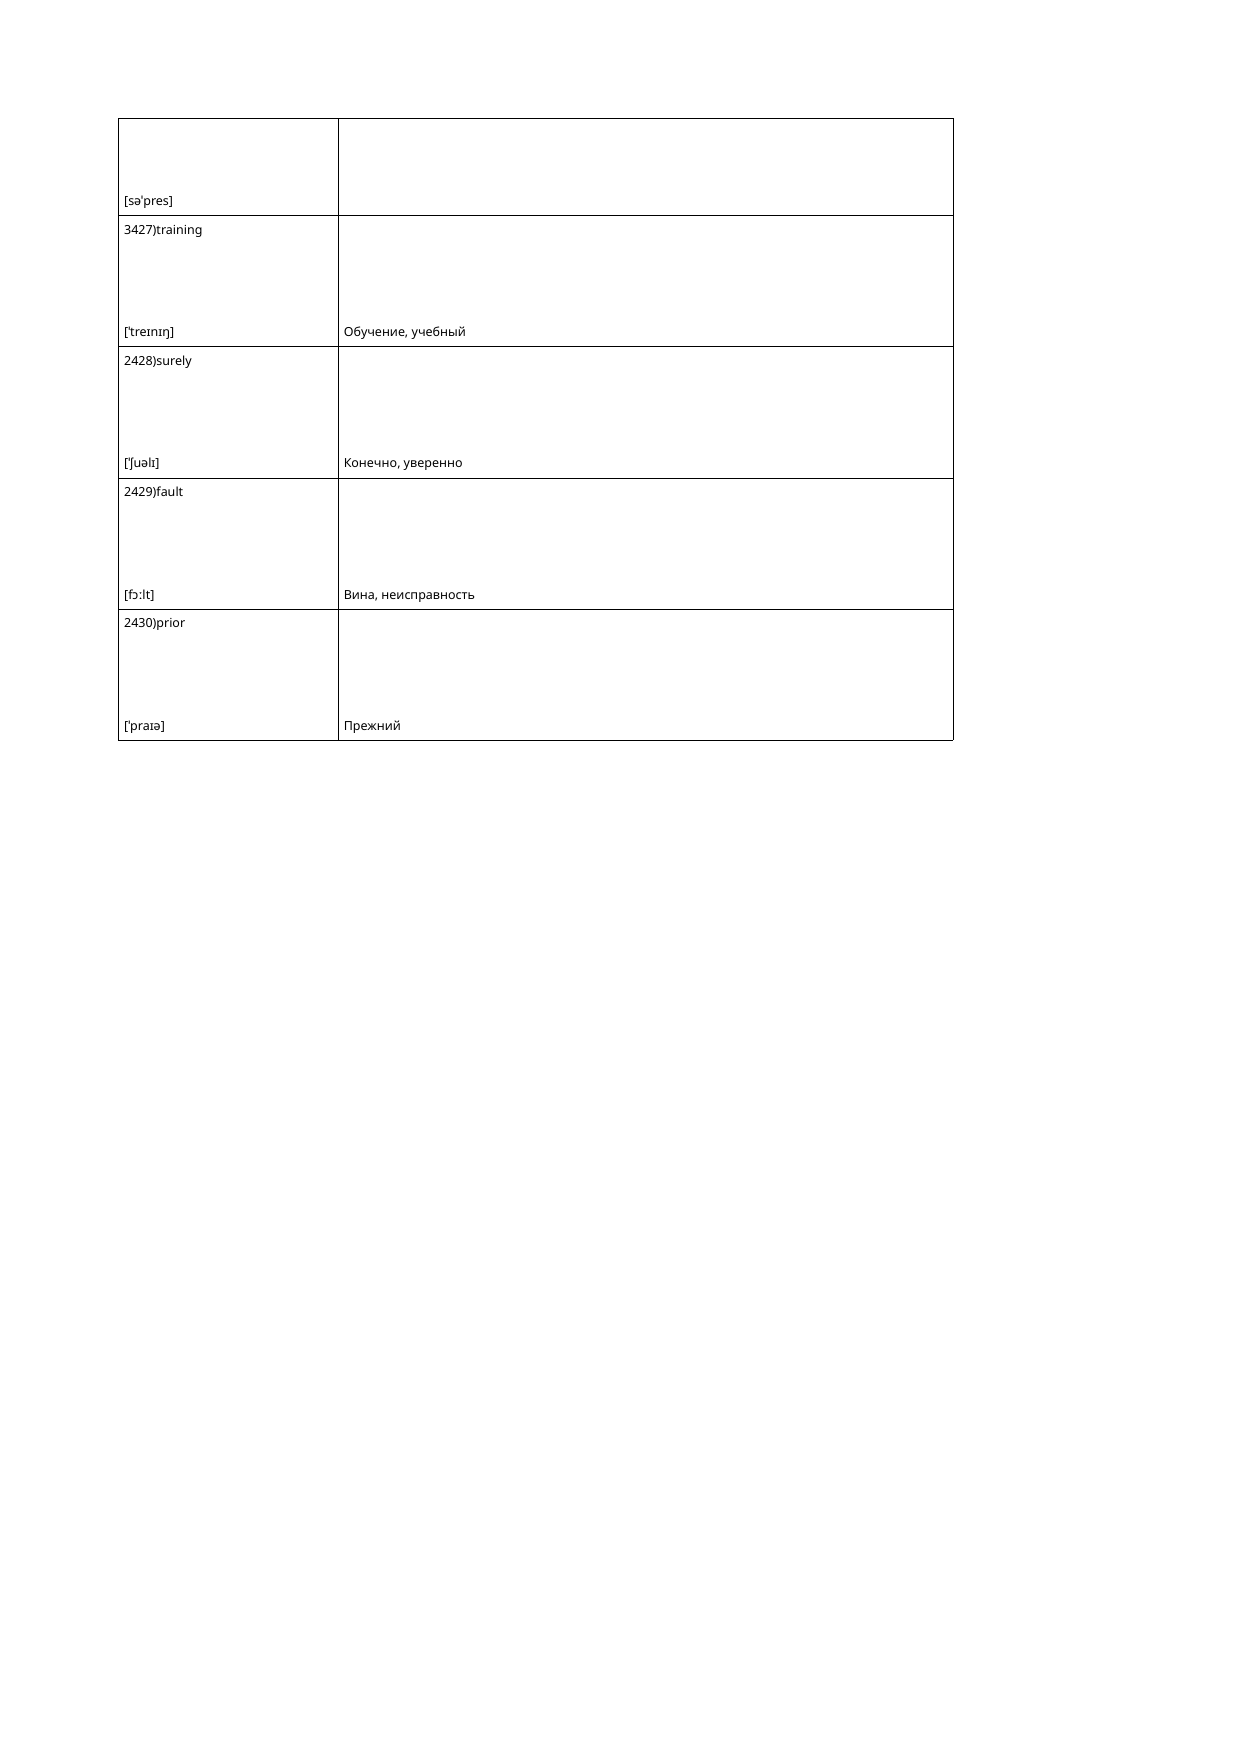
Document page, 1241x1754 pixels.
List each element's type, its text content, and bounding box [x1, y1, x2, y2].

table_cell Конечно, уверенно [339, 347, 953, 477]
table_cell [səˈpres] [119, 119, 338, 215]
table_cell Обучение, учебный [339, 216, 953, 346]
table_cell 2428)surely [ˈʃuəlɪ] [119, 347, 338, 477]
table_cell 2429)fault [fɔːlt] [119, 479, 338, 608]
table_cell Прежний [339, 610, 953, 740]
table_cell 2430)prior [ˈpraɪə] [119, 610, 338, 740]
table_cell [339, 119, 953, 215]
table_cell Вина, неисправность [339, 479, 953, 608]
table_cell 3427)training [ˈtreɪnɪŋ] [119, 216, 338, 346]
